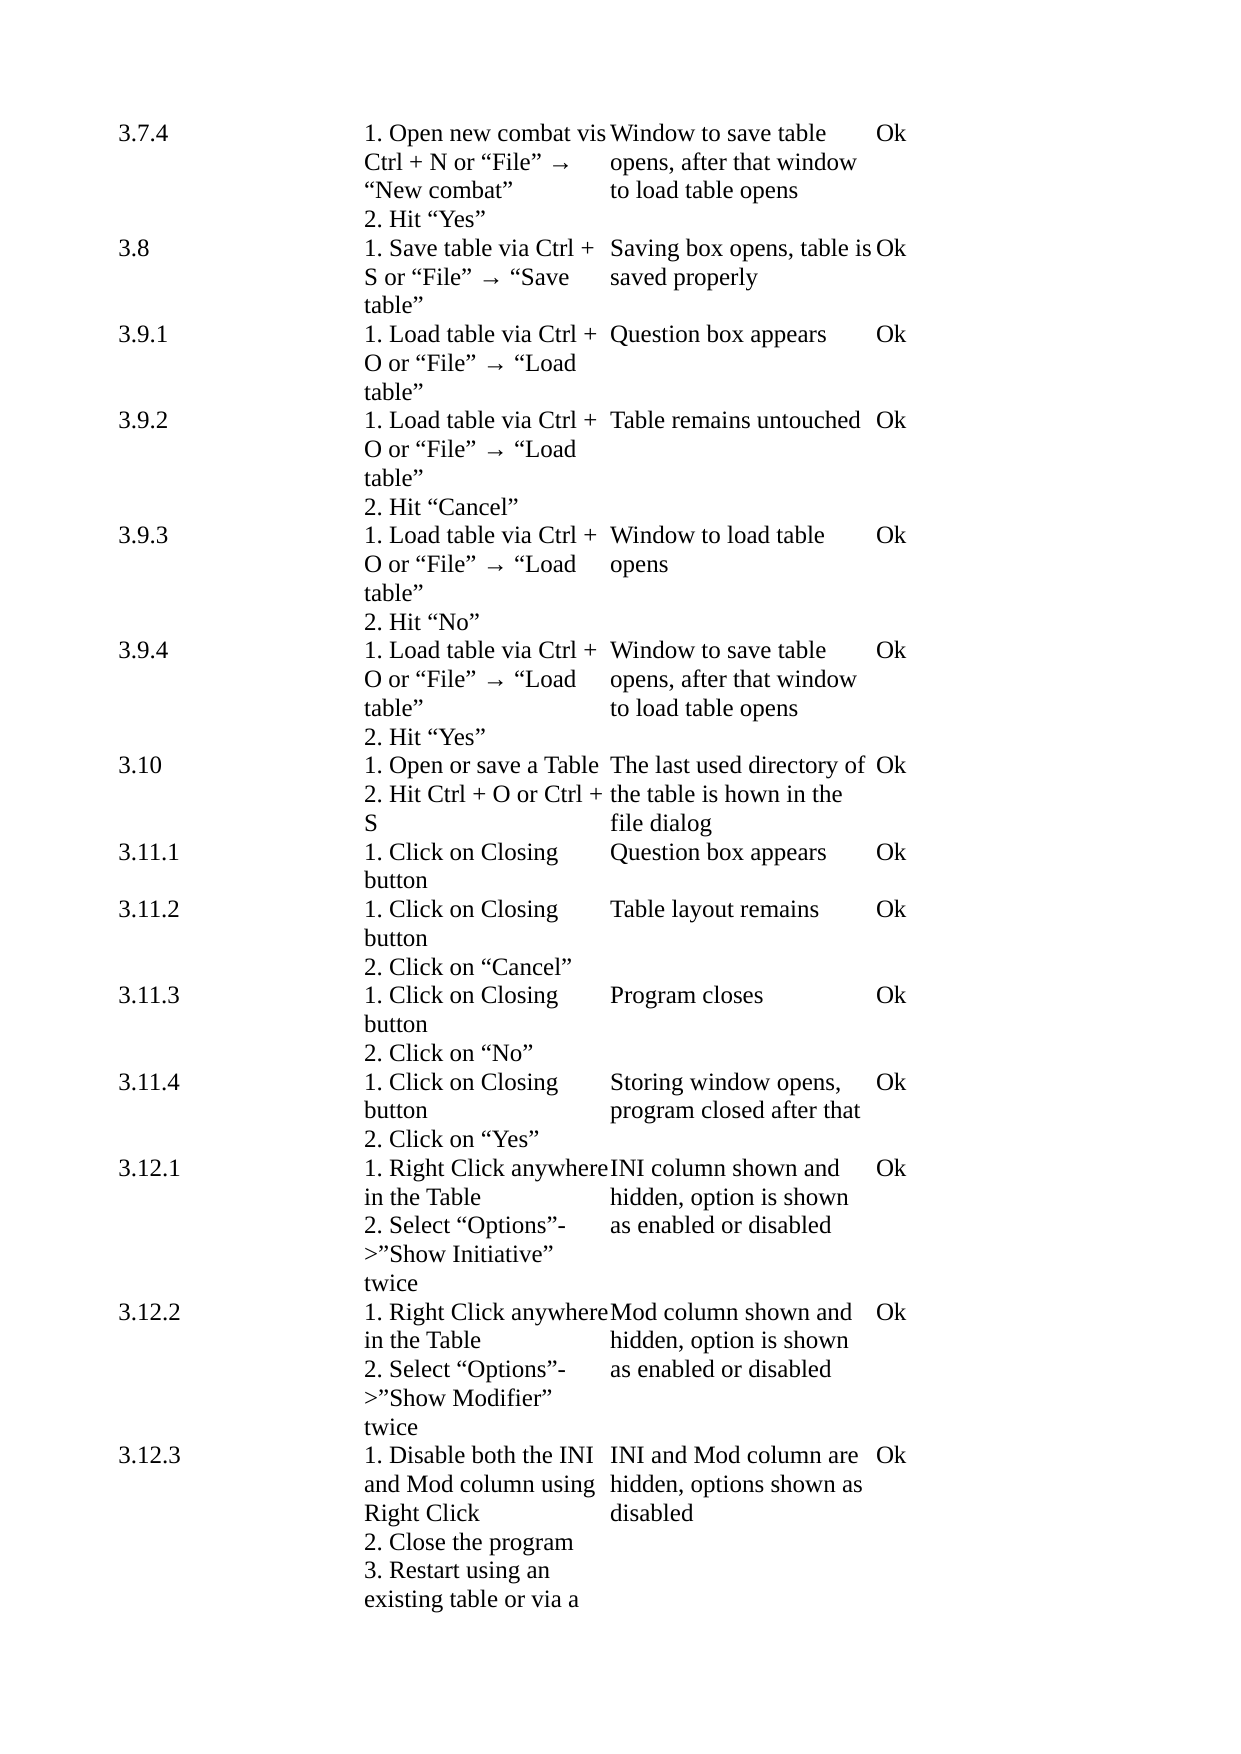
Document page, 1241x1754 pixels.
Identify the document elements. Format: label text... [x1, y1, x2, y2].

table_cell Table remains untouched [610, 406, 876, 521]
table_cell 3.9.1 [118, 319, 364, 406]
table_cell 3.9.4 [118, 636, 364, 751]
table_cell 1. Click on Closing button 2. Click on “No” [364, 981, 610, 1067]
table_cell 3.11.2 [118, 894, 364, 981]
table_cell 3.9.2 [118, 406, 364, 521]
table_cell Question box appears [610, 837, 876, 894]
table_cell Ok [876, 118, 1122, 233]
table_cell 1. Right Click anywhere in the Table 2. Select “Options”->”Show Modifier” twice [364, 1297, 610, 1441]
table_cell 3.12.2 [118, 1297, 364, 1441]
table_cell Ok [876, 1067, 1122, 1153]
table_cell 3.7.4 [118, 118, 364, 233]
table_cell 1. Load table via Ctrl + O or “File” → “Load table” 2. Hit “Cancel” [364, 406, 610, 521]
table_cell 1. Open or save a Table 2. Hit Ctrl + O or Ctrl + S [364, 751, 610, 837]
table_cell 1. Save table via Ctrl + S or “File” → “Save table” [364, 233, 610, 319]
table_cell Ok [876, 406, 1122, 521]
table_cell 3.12.1 [118, 1153, 364, 1297]
table_cell 1. Load table via Ctrl + O or “File” → “Load table” [364, 319, 610, 406]
table_cell 1. Disable both the INI and Mod column using Right Click 2. Close the program 3. Restart using an existing table or via a [364, 1441, 610, 1613]
table_cell Window to save table opens, after that window to load table opens [610, 636, 876, 751]
table_cell Ok [876, 233, 1122, 319]
table_cell Ok [876, 1297, 1122, 1441]
table_cell 1. Click on Closing button 2. Click on “Yes” [364, 1067, 610, 1153]
table_cell Ok [876, 1441, 1122, 1613]
table_cell Ok [876, 521, 1122, 636]
table_cell Question box appears [610, 319, 876, 406]
table_cell 1. Click on Closing button 2. Click on “Cancel” [364, 894, 610, 981]
table_cell Ok [876, 894, 1122, 981]
table_cell 1. Open new combat vis Ctrl + N or “File” → “New combat” 2. Hit “Yes” [364, 118, 610, 233]
table_cell Ok [876, 981, 1122, 1067]
table_cell 1. Right Click anywhere in the Table 2. Select “Options”->”Show Initiative” twice [364, 1153, 610, 1297]
table_cell Table layout remains [610, 894, 876, 981]
table_cell Ok [876, 751, 1122, 837]
table_cell Window to load table opens [610, 521, 876, 636]
table_cell 3.11.3 [118, 981, 364, 1067]
table_cell 3.10 [118, 751, 364, 837]
table_cell 3.12.3 [118, 1441, 364, 1613]
table_cell 3.9.3 [118, 521, 364, 636]
table_cell Program closes [610, 981, 876, 1067]
table_cell Ok [876, 319, 1122, 406]
table_cell 1. Load table via Ctrl + O or “File” → “Load table” 2. Hit “No” [364, 521, 610, 636]
table_cell Ok [876, 837, 1122, 894]
table_cell 1. Load table via Ctrl + O or “File” → “Load table” 2. Hit “Yes” [364, 636, 610, 751]
table_cell 3.11.1 [118, 837, 364, 894]
table_cell Saving box opens, table is saved properly [610, 233, 876, 319]
table_cell INI and Mod column are hidden, options shown as disabled [610, 1441, 876, 1613]
table_cell INI column shown and hidden, option is shown as enabled or disabled [610, 1153, 876, 1297]
table_cell 1. Click on Closing button [364, 837, 610, 894]
table_cell 3.11.4 [118, 1067, 364, 1153]
table_cell Storing window opens, program closed after that [610, 1067, 876, 1153]
table_cell Ok [876, 636, 1122, 751]
table_cell 3.8 [118, 233, 364, 319]
table_cell Ok [876, 1153, 1122, 1297]
table_cell Mod column shown and hidden, option is shown as enabled or disabled [610, 1297, 876, 1441]
table_cell Window to save table opens, after that window to load table opens [610, 118, 876, 233]
table_cell The last used directory of the table is hown in the file dialog [610, 751, 876, 837]
